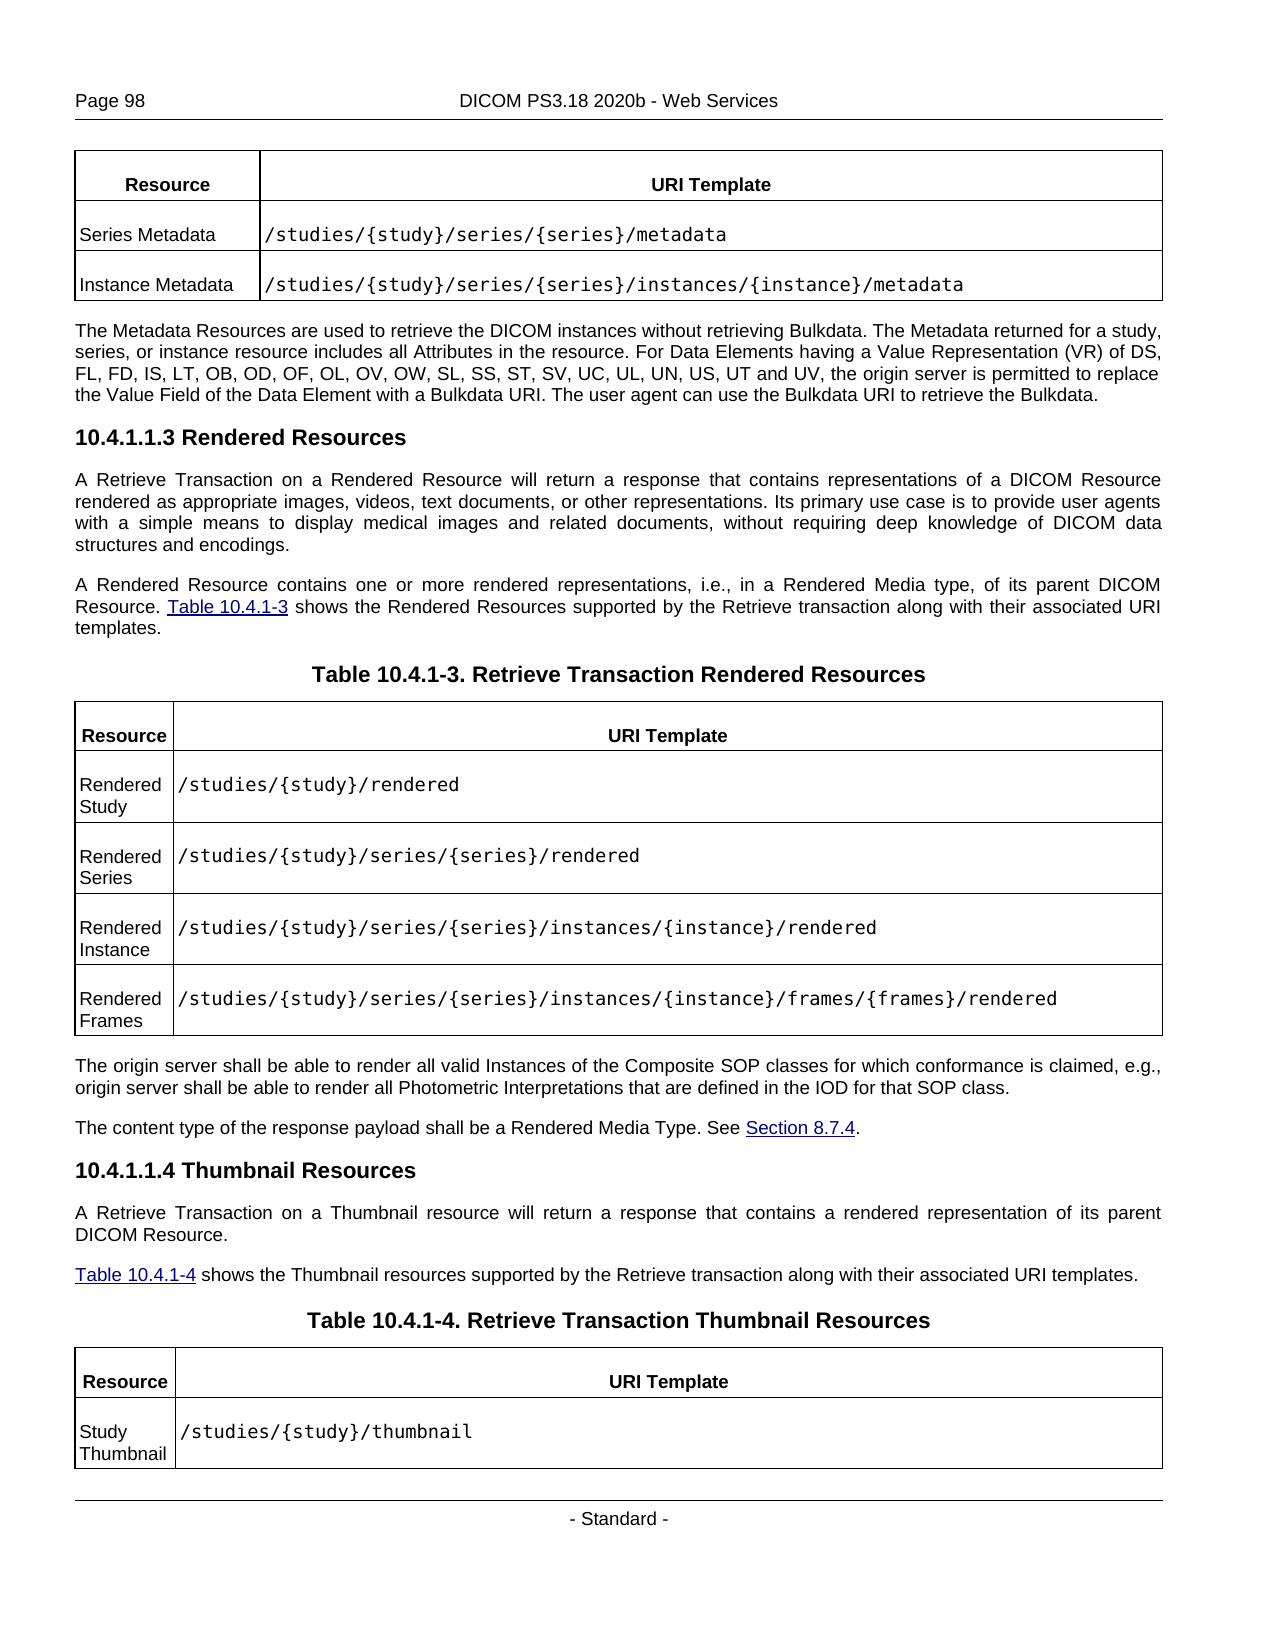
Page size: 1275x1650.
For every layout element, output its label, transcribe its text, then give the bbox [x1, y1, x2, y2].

text Table 10.4.1-3. Retrieve Transaction Rendered Resources [75, 661, 1162, 687]
table_cell Series Metadata [76, 201, 259, 250]
table_cell Instance Metadata [76, 251, 259, 300]
text A Retrieve Transaction on a Thumbnail resource will return a response that contains a rendered representation of its parent DICOM Resource. [75, 1202, 1162, 1245]
table_cell Study Thumbnail [76, 1398, 175, 1468]
table_header URI Template [174, 702, 1162, 750]
text 10.4.1.1.4 Thumbnail Resources [75, 1157, 1162, 1183]
table_header URI Template [176, 1348, 1162, 1397]
table_header Resource [76, 151, 259, 200]
table_cell /studies/{study}/rendered [174, 751, 1162, 822]
table_cell /studies/{study}/series/{series}/metadata [261, 201, 1162, 250]
text The Metadata Resources are used to retrieve the DICOM instances without retrieving Bulkdata. The Metadata returned for a study, series, or instance resource includes all Attributes in the resource. For Data Elements having a Value Representation (VR) of DS, FL, FD, IS, LT, OB, OD, OF, OL, OV, OW, SL, SS, ST, SV, UC, UL, UN, US, UT and UV, the origin server is permitted to replace the Value Field of the Data Element with a Bulkdata URI. The user agent can use the Bulkdata URI to retrieve the Bulkdata. [75, 319, 1162, 406]
table_cell /studies/{study}/series/{series}/instances/{instance}/metadata [261, 251, 1162, 300]
text The origin server shall be able to render all valid Instances of the Composite SOP classes for which conformance is claimed, e.g., origin server shall be able to render all Photometric Interpretations that are defined in the IOD for that SOP class. [75, 1055, 1162, 1098]
table_header Resource [76, 702, 173, 750]
table_cell Rendered Series [76, 823, 173, 893]
text Table 10.4.1-4 shows the Thumbnail resources supported by the Retrieve transaction along with their associated URI templates. [75, 1264, 1162, 1285]
text A Retrieve Transaction on a Rendered Resource will return a response that contains representations of a DICOM Resource rendered as appropriate images, videos, text documents, or other representations. Its primary use case is to provide user agents with a simple means to display medical images and related documents, without requiring deep knowledge of DICOM data structures and encodings. [75, 469, 1162, 555]
text The content type of the response payload shall be a Rendered Media Type. See Section 8.7.4. [75, 1117, 1162, 1138]
table_cell /studies/{study}/series/{series}/instances/{instance}/frames/{frames}/rendered [174, 965, 1162, 1035]
table_header URI Template [261, 151, 1162, 200]
table_header Resource [76, 1348, 175, 1397]
table_cell Rendered Instance [76, 894, 173, 964]
table_cell Rendered Study [76, 751, 173, 822]
table_cell Rendered Frames [76, 965, 173, 1035]
text Table 10.4.1-4. Retrieve Transaction Thumbnail Resources [75, 1308, 1162, 1334]
text A Rendered Resource contains one or more rendered representations, i.e., in a Rendered Media type, of its parent DICOM Resource. Table 10.4.1-3 shows the Rendered Resources supported by the Retrieve transaction along with their associated URI templates. [75, 574, 1162, 639]
table_cell /studies/{study}/series/{series}/instances/{instance}/rendered [174, 894, 1162, 964]
table_cell /studies/{study}/thumbnail [176, 1398, 1162, 1468]
table_cell /studies/{study}/series/{series}/rendered [174, 823, 1162, 893]
text 10.4.1.1.3 Rendered Resources [75, 424, 1162, 450]
